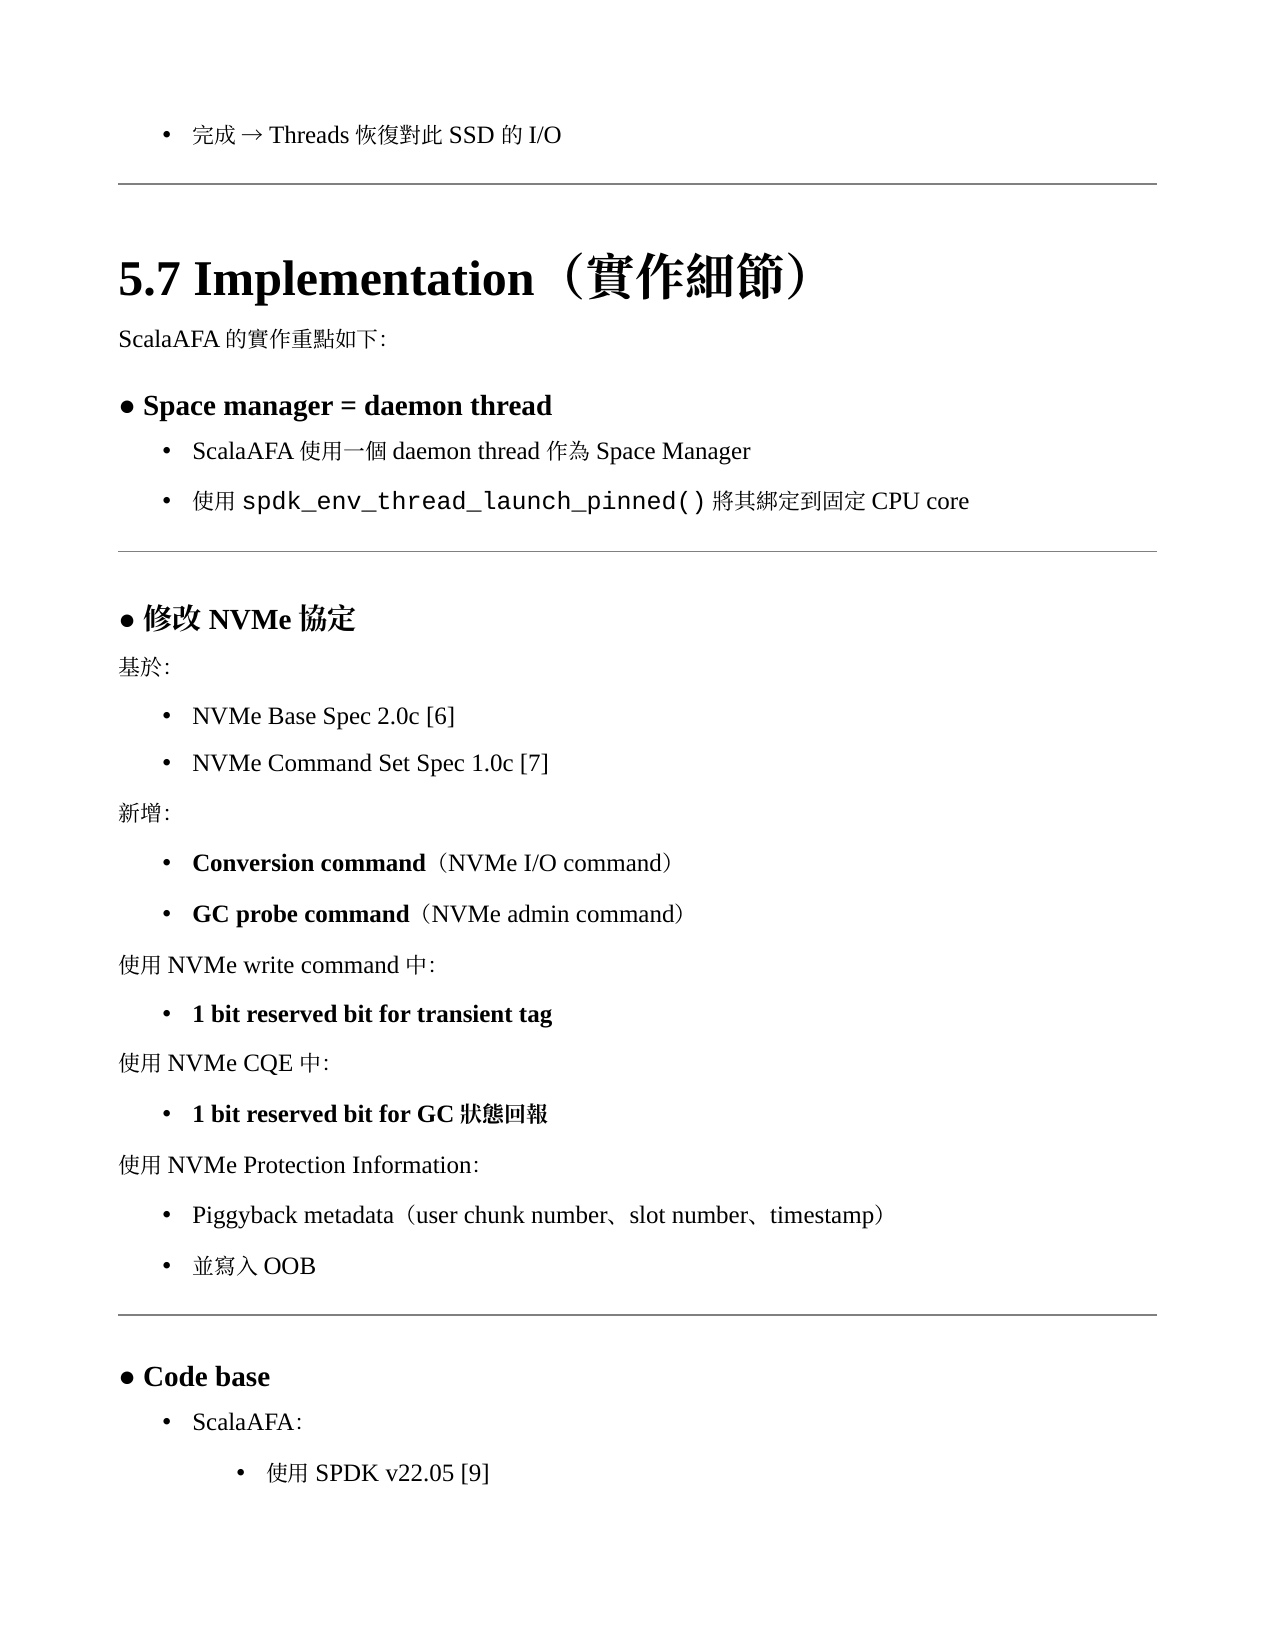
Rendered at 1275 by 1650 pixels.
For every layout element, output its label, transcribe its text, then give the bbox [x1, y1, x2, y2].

list Conversion command（NVMe I/O command） [162, 847, 1157, 878]
list Piggyback metadata（user chunk number、slot number、timestamp） [162, 1199, 1157, 1230]
subtitle 5.7 Implementation（實作細節） [118, 238, 1157, 310]
list NVMe Base Spec 2.0c [6] [162, 701, 1157, 729]
text 新增： [118, 796, 1157, 827]
list 1 bit reserved bit for transient tag [162, 999, 1157, 1028]
list ScalaAFA： [162, 1405, 1157, 1436]
list NVMe Command Set Spec 1.0c [7] [162, 748, 1157, 777]
list 並寫入 OOB [162, 1249, 1157, 1281]
list GC probe command（NVMe admin command） [162, 897, 1157, 929]
list 使用 spdk_env_thread_launch_pinned() 將其綁定到固定 CPU core [162, 484, 1157, 517]
subtitle ● 修改 NVMe 協定 [118, 596, 1157, 637]
subtitle ● Code base [118, 1359, 1157, 1392]
list ScalaAFA 使用一個 daemon thread 作為 Space Manager [162, 434, 1157, 465]
text 使用 NVMe CQE 中： [118, 1046, 1157, 1078]
text ScalaAFA 的實作重點如下： [118, 322, 1157, 354]
text 使用 NVMe write command 中： [118, 948, 1157, 979]
subtitle ● Space manager = daemon thread [118, 388, 1157, 421]
list 1 bit reserved bit for GC 狀態回報 [162, 1097, 1157, 1129]
text 使用 NVMe Protection Information： [118, 1148, 1157, 1179]
list 完成 → Threads 恢復對此 SSD 的 I/O [162, 118, 1157, 149]
list 使用 SPDK v22.05 [9] [236, 1456, 1157, 1487]
text 基於： [118, 650, 1157, 681]
